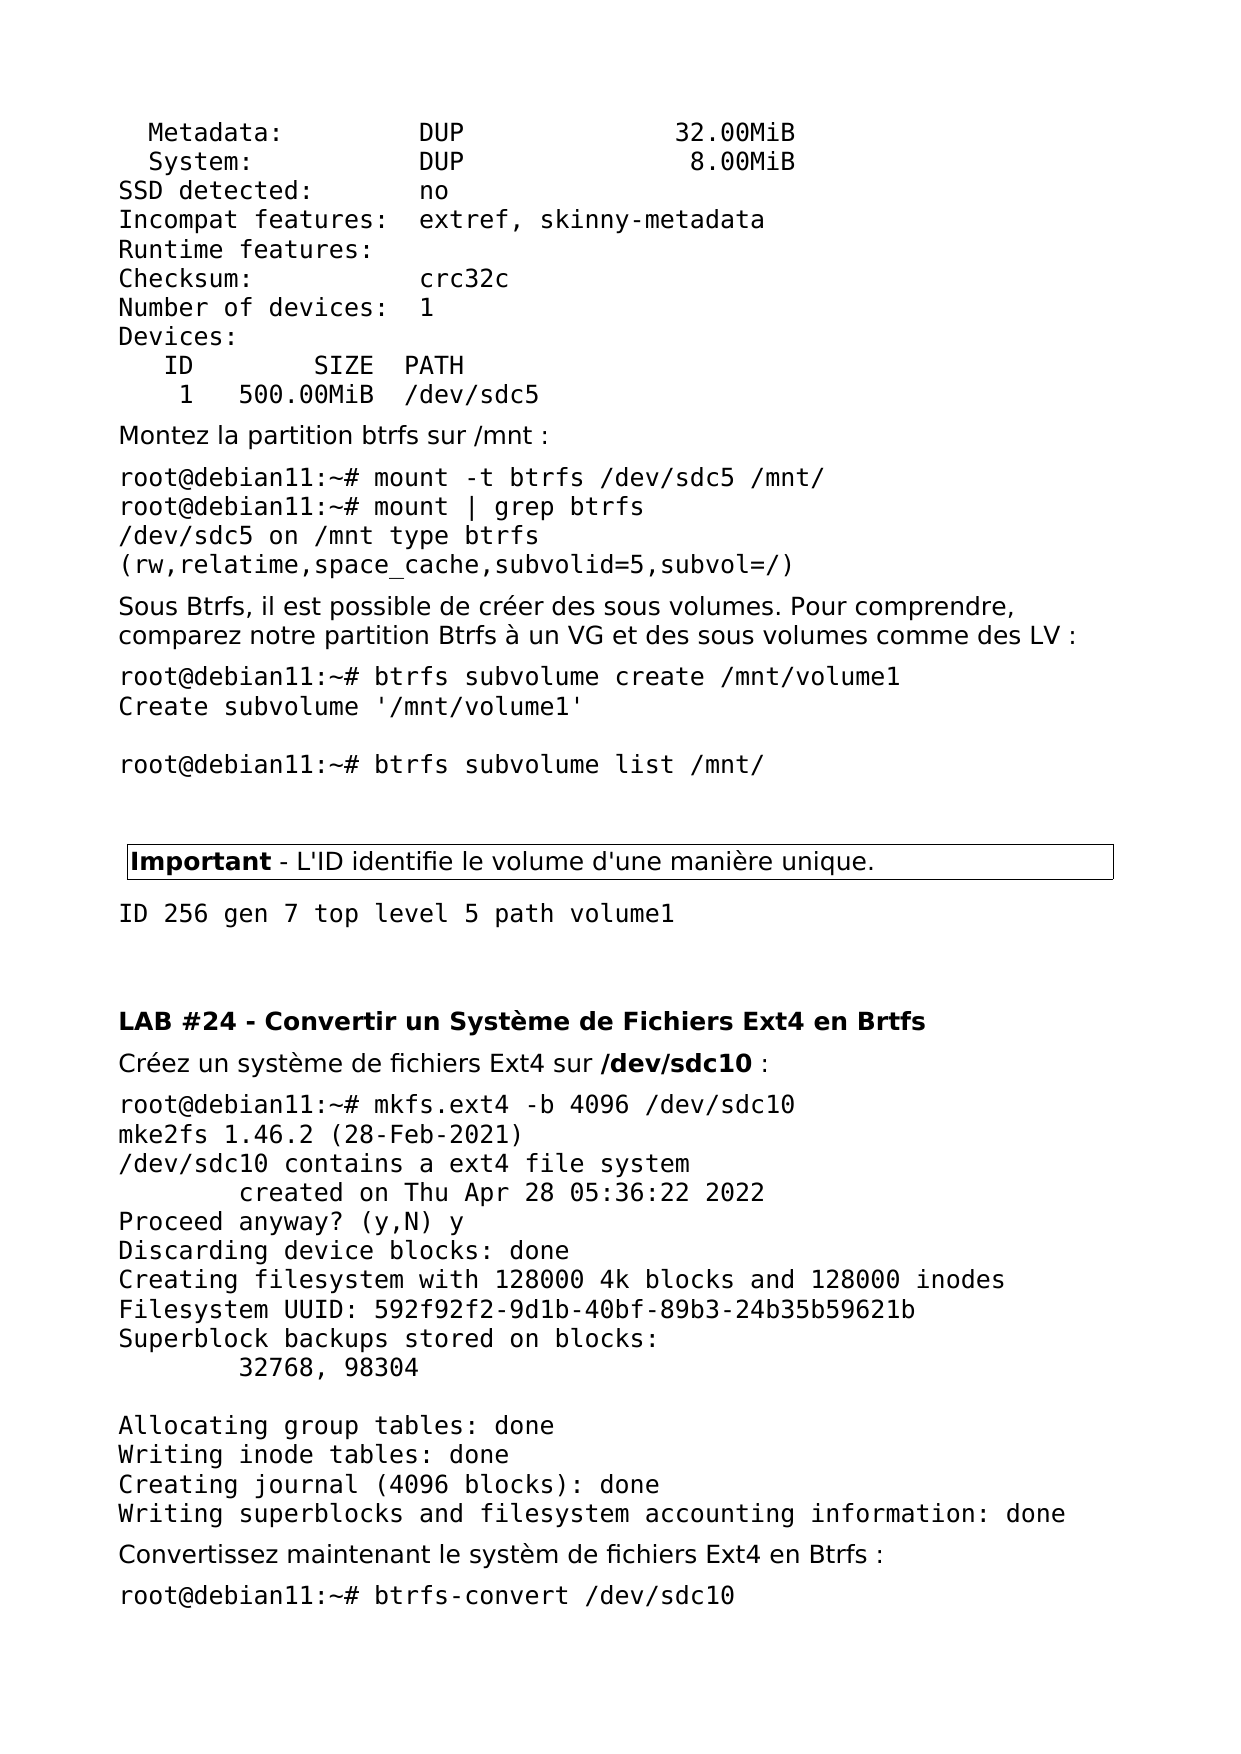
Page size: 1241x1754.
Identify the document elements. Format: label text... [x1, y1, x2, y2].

text root@debian11:~# mkfs.ext4 -b 4096 /dev/sdc10 mke2fs 1.46.2 (28-Feb-2021) /dev/sdc10 contains a ext4 file system created on Thu Apr 28 05:36:22 2022 Proceed anyway? (y,N) y Discarding device blocks: done Creating filesystem with 128000 4k blocks and 128000 inodes Filesystem UUID: 592f92f2-9d1b-40bf-89b3-24b35b59621b Superblock backups stored on blocks: 32768, 98304 Allocating group tables: done Writing inode tables: done Creating journal (4096 blocks): done Writing superblocks and filesystem accounting information: done [118, 1091, 1122, 1528]
text root@debian11:~# btrfs-convert /dev/sdc10 [118, 1582, 1122, 1611]
text Montez la partition btrfs sur /mnt : [118, 422, 1122, 451]
text root@debian11:~# mount -t btrfs /dev/sdc5 /mnt/ root@debian11:~# mount | grep btrfs /dev/sdc5 on /mnt type btrfs (rw,relatime,space_cache,subvolid=5,subvol=/) [118, 463, 1122, 580]
text Convertissez maintenant le systèm de fichiers Ext4 en Btrfs : [118, 1540, 1122, 1569]
table_header Important - L'ID identifie le volume d'une manière unique. [128, 845, 1113, 879]
text root@debian11:~# btrfs subvolume create /mnt/volume1 Create subvolume '/mnt/volume1' root@debian11:~# btrfs subvolume list /mnt/ [118, 662, 1122, 820]
text Sous Btrfs, il est possible de créer des sous volumes. Pour comprendre, comparez notre partition Btrfs à un VG et des sous volumes comme des LV : [118, 592, 1122, 650]
subtitle LAB #24 - Convertir un Système de Fichiers Ext4 en Brtfs [118, 1007, 1122, 1036]
text ID 256 gen 7 top level 5 path volume1 [118, 888, 1122, 929]
text Créez un système de fichiers Ext4 sur /dev/sdc10 : [118, 1049, 1122, 1078]
text Metadata: DUP 32.00MiB System: DUP 8.00MiB SSD detected: no Incompat features: extref, skinny-metadata Runtime features: Checksum: crc32c Number of devices: 1 Devices: ID SIZE PATH 1 500.00MiB /dev/sdc5 [118, 118, 1122, 410]
